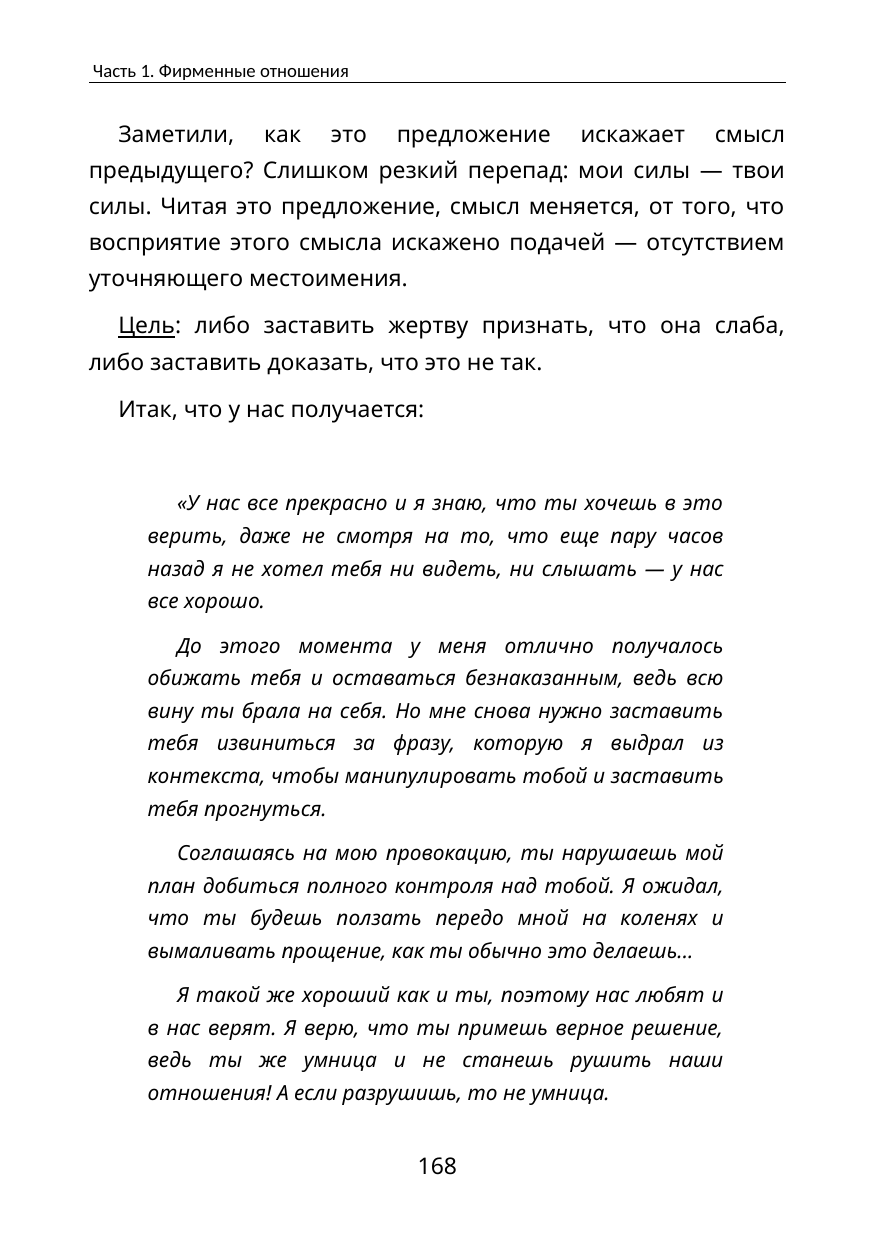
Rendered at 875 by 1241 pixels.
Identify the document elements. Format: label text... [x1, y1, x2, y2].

text Заметили, как это предложение искажает смысл предыдущего? Слишком резкий перепад: мои силы — твои силы. Читая это предложение, смысл меняется, от того, что восприятие этого смысла искажено подачей — отсутствием уточняющего местоимения. [88, 118, 786, 293]
text Я такой же хороший как и ты, поэтому нас любят и в нас верят. Я верю, что ты примешь верное решение, ведь ты же умница и не станешь рушить наши отношения! А если разрушишь, то не умница. [147, 980, 727, 1107]
text «У нас все прекрасно и я знаю, что ты хочешь в это верить, даже не смотря на то, что еще пару часов назад я не хотел тебя ни видеть, ни слышать — у нас все хорошо. [147, 488, 727, 615]
text Итак, что у нас получается: [88, 393, 786, 424]
text Цель: либо заставить жертву признать, что она слаба, либо заставить доказать, что это не так. [88, 309, 786, 377]
text Соглашаясь на мою провокацию, ты нарушаешь мой план добиться полного контроля над тобой. Я ожидал, что ты будешь ползать передо мной на коленях и вымаливать прощение, как ты обычно это делаешь... [147, 838, 727, 964]
text До этого момента у меня отлично получалось обижать тебя и оставаться безнаказанным, ведь всю вину ты брала на себя. Но мне снова нужно заставить тебя извиниться за фразу, которую я выдрал из контекста, чтобы манипулировать тобой и заставить тебя прогнуться. [147, 631, 727, 822]
